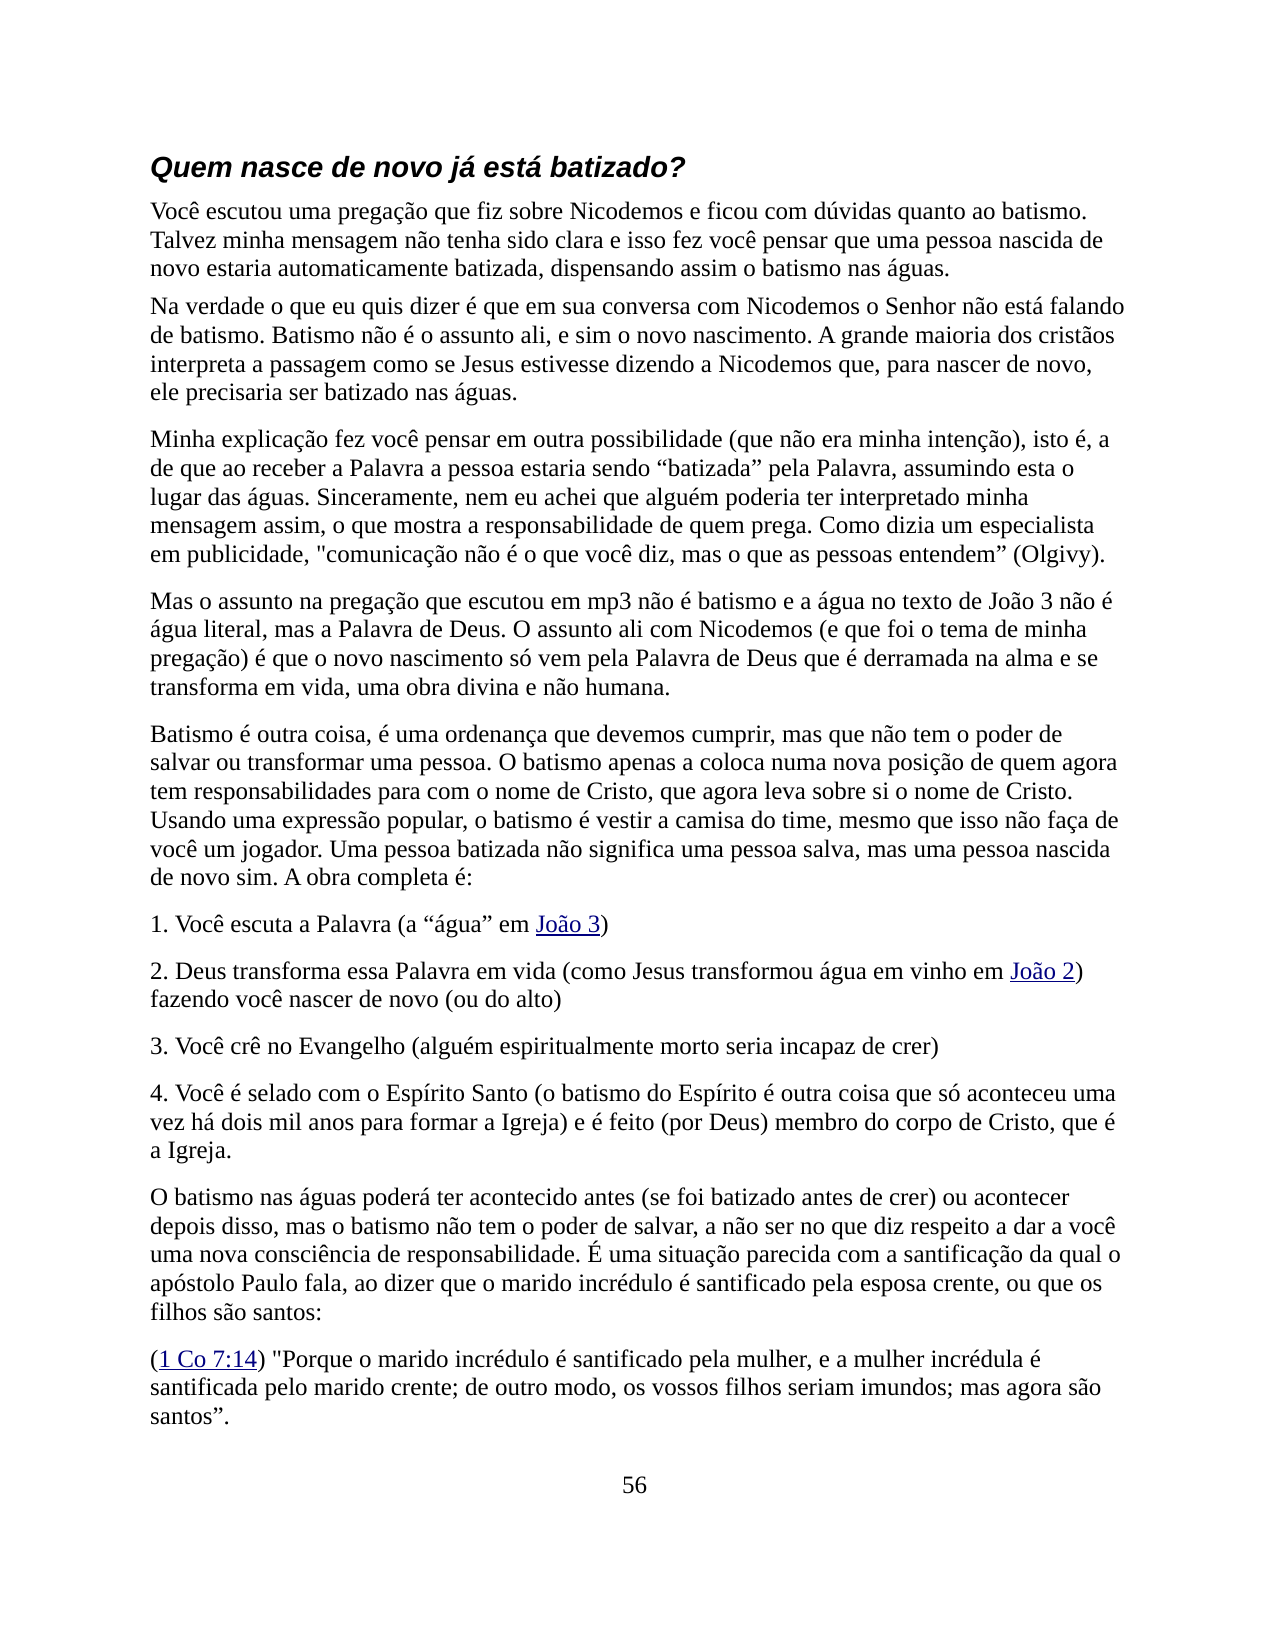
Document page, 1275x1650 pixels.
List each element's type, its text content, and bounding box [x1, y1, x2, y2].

text Você escutou uma pregação que fiz sobre Nicodemos e ficou com dúvidas quanto ao batismo. Talvez minha mensagem não tenha sido clara e isso fez você pensar que uma pessoa nascida de novo estaria automaticamente batizada, dispensando assim o batismo nas águas. [150, 196, 1125, 282]
text ​3. Você crê no Evangelho (alguém espiritualmente morto seria incapaz de crer) [150, 1031, 1125, 1060]
text ​2. Deus transforma essa Palavra em vida (como Jesus transformou água em vinho em João 2) fazendo você nascer de novo (ou do alto) [150, 956, 1125, 1013]
text ​4. Você é selado com o Espírito Santo (o batismo do Espírito é outra coisa que só aconteceu uma vez há dois mil anos para formar a Igreja) e é feito (por Deus) membro do corpo de Cristo, que é a Igreja. [150, 1078, 1125, 1164]
text O batismo nas águas poderá ter acontecido antes (se foi batizado antes de crer) ou acontecer depois disso, mas o batismo não tem o poder de salvar, a não ser no que diz respeito a dar a você uma nova consciência de responsabilidade. É uma situação parecida com a santificação da qual o apóstolo Paulo fala, ao dizer que o marido incrédulo é santificado pela esposa crente, ou que os filhos são santos: [150, 1182, 1125, 1326]
text ​1. Você escuta a Palavra (a “água” em João 3) [150, 909, 1125, 938]
subtitle Quem nasce de novo já está batizado? [150, 150, 1125, 183]
text Batismo é outra coisa, é uma ordenança que devemos cumprir, mas que não tem o poder de salvar ou transformar uma pessoa. O batismo apenas a coloca numa nova posição de quem agora tem responsabilidades para com o nome de Cristo, que agora leva sobre si o nome de Cristo. Usando uma expressão popular, o batismo é vestir a camisa do time, mesmo que isso não faça de você um jogador. Uma pessoa batizada não significa uma pessoa salva, mas uma pessoa nascida de novo sim. A obra completa é: [150, 719, 1125, 891]
text Minha explicação fez você pensar em outra possibilidade (que não era minha intenção), isto é, a de que ao receber a Palavra a pessoa estaria sendo “batizada” pela Palavra, assumindo esta o lugar das águas. Sinceramente, nem eu achei que alguém poderia ter interpretado minha mensagem assim, o que mostra a responsabilidade de quem prega. Como dizia um especialista em publicidade, "comunicação não é o que você diz, mas o que as pessoas entendem” (Olgivy). [150, 424, 1125, 568]
text (1 Co 7:14) "Porque o marido incrédulo é santificado pela mulher, e a mulher incrédula é santificada pelo marido crente; de outro modo, os vossos filhos seriam imundos; mas agora são santos”. [150, 1344, 1125, 1430]
text Na verdade o que eu quis dizer é que em sua conversa com Nicodemos o Senhor não está falando de batismo. Batismo não é o assunto ali, e sim o novo nascimento. A grande maioria dos cristãos interpreta a passagem como se Jesus estivesse dizendo a Nicodemos que, para nascer de novo, ele precisaria ser batizado nas águas. [150, 291, 1125, 406]
text Mas o assunto na pregação que escutou em mp3 não é batismo e a água no texto de João 3 não é água literal, mas a Palavra de Deus. O assunto ali com Nicodemos (e que foi o tema de minha pregação) é que o novo nascimento só vem pela Palavra de Deus que é derramada na alma e se transforma em vida, uma obra divina e não humana. [150, 586, 1125, 701]
